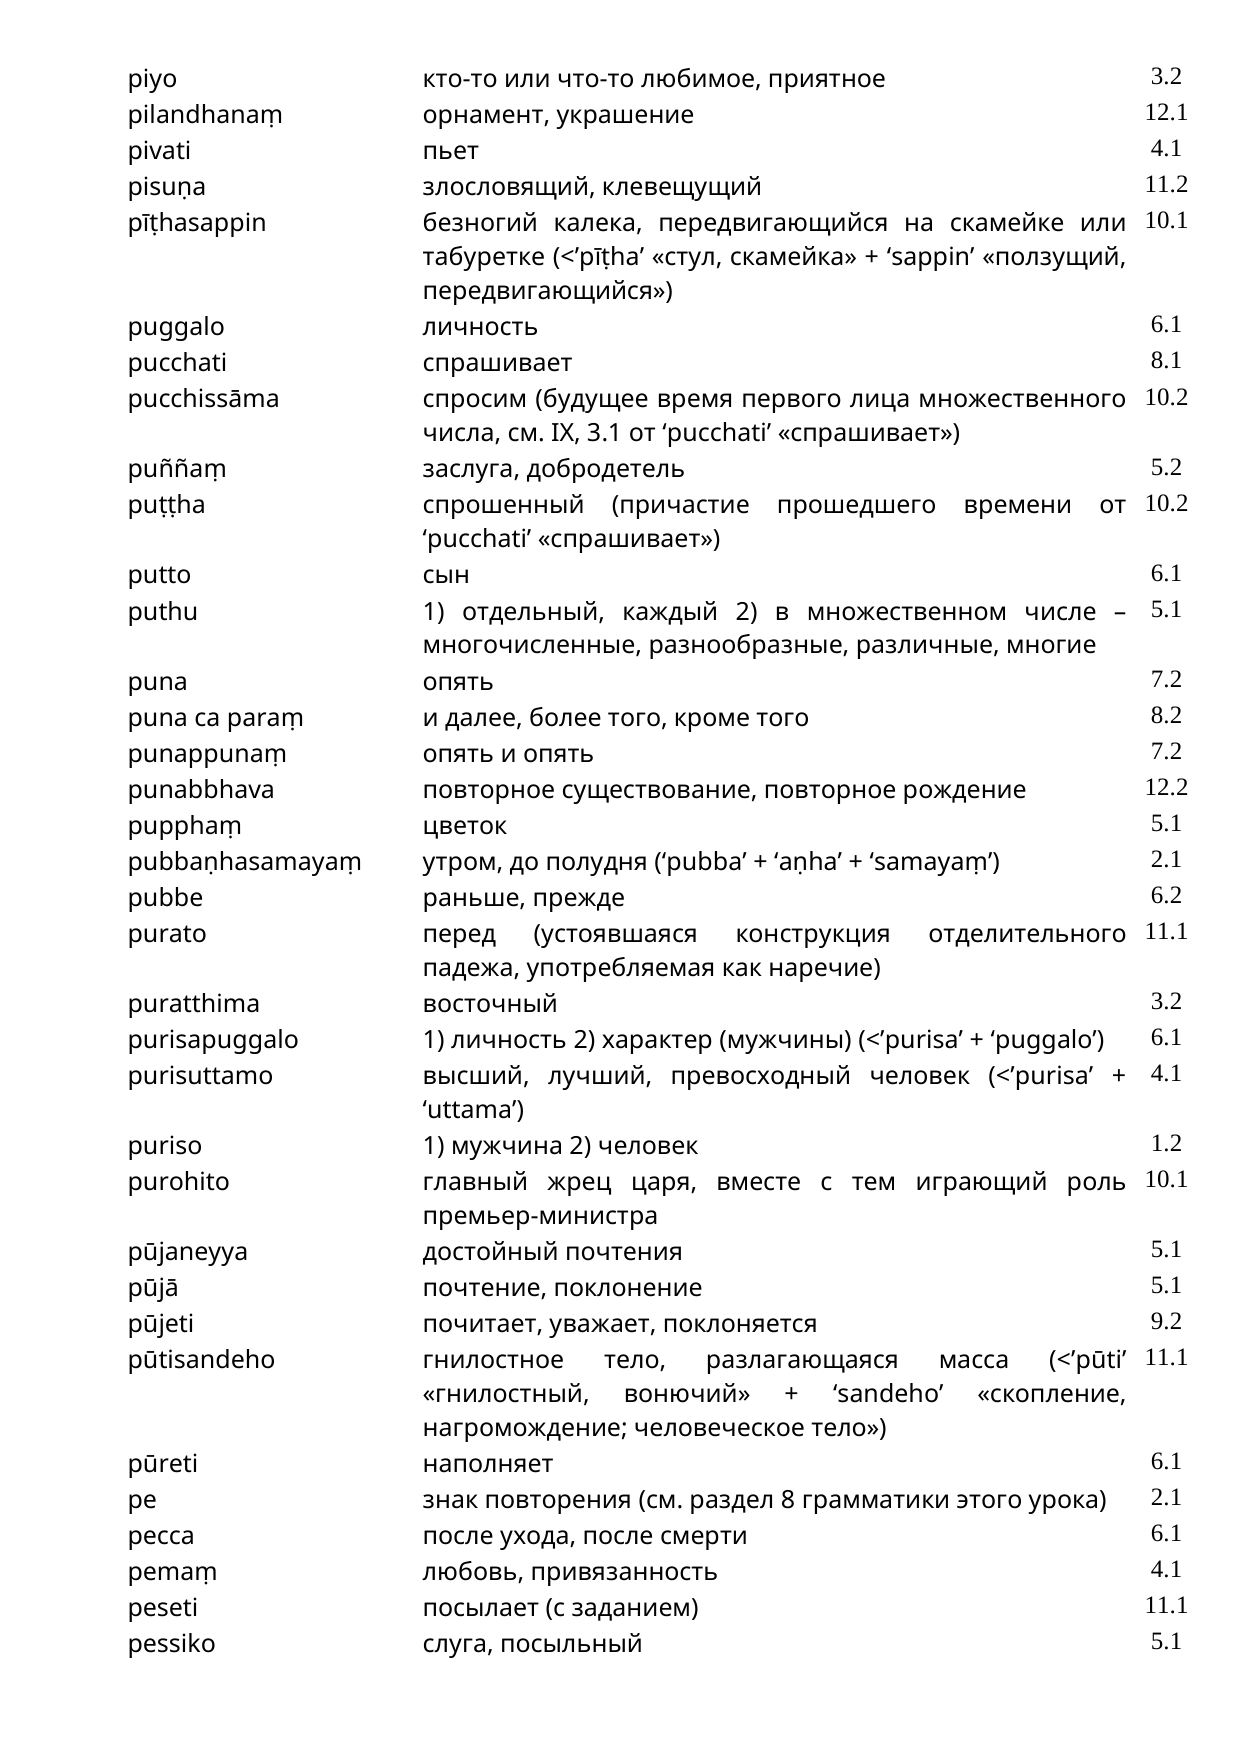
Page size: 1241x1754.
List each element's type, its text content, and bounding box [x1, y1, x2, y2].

table_cell putto [125, 555, 420, 591]
table_cell 7.2 [1129, 661, 1203, 697]
table_cell pūjā [125, 1268, 420, 1304]
table_cell орнамент, украшение [420, 95, 1129, 131]
table_cell puriso [125, 1126, 420, 1162]
table_cell pupphaṃ [125, 806, 420, 842]
table_cell 12.2 [1129, 770, 1203, 806]
table_cell 1) мужчина 2) человек [420, 1126, 1129, 1162]
table_cell 12.1 [1129, 95, 1203, 131]
table_cell цветок [420, 806, 1129, 842]
table_cell 10.1 [1129, 1162, 1203, 1232]
table_cell спросим (будущее время первого лица множественного числа, см. IX, 3.1 от ‘pucchati’ «спрашивает») [420, 379, 1129, 449]
table_cell раньше, прежде [420, 878, 1129, 914]
table_cell 10.2 [1129, 485, 1203, 555]
table_cell pivati [125, 131, 420, 167]
table_cell слуга, посыльный [420, 1624, 1129, 1660]
table_cell 5.2 [1129, 449, 1203, 485]
table_cell злословящий, клевещущий [420, 167, 1129, 203]
table_cell 6.2 [1129, 878, 1203, 914]
table_cell спрашивает [420, 343, 1129, 379]
table_cell 5.1 [1129, 1268, 1203, 1304]
table_cell purato [125, 914, 420, 984]
table_cell опять [420, 661, 1129, 697]
table_cell pisuṇa [125, 167, 420, 203]
table_cell спрошенный (причастие прошедшего времени от ‘pucchati’ «спрашивает») [420, 485, 1129, 555]
table_cell pūjeti [125, 1304, 420, 1340]
table_cell 4.1 [1129, 1552, 1203, 1588]
table_cell посылает (с заданием) [420, 1588, 1129, 1624]
table_cell 11.1 [1129, 1340, 1203, 1444]
table_cell 10.1 [1129, 203, 1203, 307]
table_cell восточный [420, 984, 1129, 1020]
table_cell 2.1 [1129, 842, 1203, 878]
table_cell 8.2 [1129, 698, 1203, 733]
table_cell purisapuggalo [125, 1020, 420, 1056]
table_cell 6.1 [1129, 1020, 1203, 1056]
table_cell puna [125, 661, 420, 697]
table_cell сын [420, 555, 1129, 591]
table_cell puthu [125, 591, 420, 661]
table_cell pubbe [125, 878, 420, 914]
table_cell puṭṭha [125, 485, 420, 555]
table_cell пьет [420, 131, 1129, 167]
table_cell puratthima [125, 984, 420, 1020]
table_cell 1) личность 2) характер (мужчины) (<’purisa’ + ‘puggalo’) [420, 1020, 1129, 1056]
table_cell punappunaṃ [125, 734, 420, 769]
table_cell 5.1 [1129, 806, 1203, 842]
table_cell 5.1 [1129, 591, 1203, 661]
table_cell кто-то или что-то любимое, приятное [420, 59, 1129, 95]
table_cell 1) отдельный, каждый 2) в множественном числе – многочисленные, разнообразные, различные, многие [420, 591, 1129, 661]
table_cell puññaṃ [125, 449, 420, 485]
table_cell повторное существование, повторное рождение [420, 770, 1129, 806]
table_cell заслуга, добродетель [420, 449, 1129, 485]
table_cell любовь, привязанность [420, 1552, 1129, 1588]
table_cell безногий калека, передвигающийся на скамейке или табуретке (<’pīṭha’ «стул, скамейка» + ‘sappin’ «ползущий, передвигающийся») [420, 203, 1129, 307]
table_cell и далее, более того, кроме того [420, 698, 1129, 733]
table_cell 3.2 [1129, 59, 1203, 95]
table_cell 9.2 [1129, 1304, 1203, 1340]
table_cell 11.2 [1129, 167, 1203, 203]
table_cell 3.2 [1129, 984, 1203, 1020]
table_cell punabbhava [125, 770, 420, 806]
table_cell 4.1 [1129, 1056, 1203, 1126]
table_cell piyo [125, 59, 420, 95]
table_cell puna ca paraṃ [125, 698, 420, 733]
table_cell pecca [125, 1516, 420, 1552]
table_cell 6.1 [1129, 555, 1203, 591]
table_cell pubbaṇhasamayaṃ [125, 842, 420, 878]
table_cell peseti [125, 1588, 420, 1624]
table_cell 6.1 [1129, 1516, 1203, 1552]
table_cell утром, до полудня (‘pubba’ + ‘aṇha’ + ‘samayaṃ’) [420, 842, 1129, 878]
table_cell 7.2 [1129, 734, 1203, 769]
table_cell 1.2 [1129, 1126, 1203, 1162]
table_cell гнилостное тело, разлагающаяся масса (<’pūti’ «гнилостный, вонючий» + ‘sandeho’ «скопление, нагромождение; человеческое тело») [420, 1340, 1129, 1444]
table_cell pe [125, 1480, 420, 1516]
table_cell 8.1 [1129, 343, 1203, 379]
table_cell pucchissāma [125, 379, 420, 449]
table_cell 6.1 [1129, 1444, 1203, 1480]
table_cell pucchati [125, 343, 420, 379]
table_cell главный жрец царя, вместе с тем играющий роль премьер-министра [420, 1162, 1129, 1232]
table_cell pessiko [125, 1624, 420, 1660]
table_cell pūtisandeho [125, 1340, 420, 1444]
table_cell почтение, поклонение [420, 1268, 1129, 1304]
table_cell purisuttamo [125, 1056, 420, 1126]
table_cell наполняет [420, 1444, 1129, 1480]
table_cell достойный почтения [420, 1232, 1129, 1268]
table_cell 2.1 [1129, 1480, 1203, 1516]
table_cell 11.1 [1129, 914, 1203, 984]
table_cell purohito [125, 1162, 420, 1232]
table_cell опять и опять [420, 734, 1129, 769]
table_cell pemaṃ [125, 1552, 420, 1588]
table_cell 5.1 [1129, 1232, 1203, 1268]
table_cell 6.1 [1129, 307, 1203, 343]
table_cell 4.1 [1129, 131, 1203, 167]
table_cell 10.2 [1129, 379, 1203, 449]
table_cell высший, лучший, превосходный человек (<’purisa’ + ‘uttama’) [420, 1056, 1129, 1126]
table_cell 11.1 [1129, 1588, 1203, 1624]
table_cell 5.1 [1129, 1624, 1203, 1660]
table_cell личность [420, 307, 1129, 343]
table_cell после ухода, после смерти [420, 1516, 1129, 1552]
table_cell почитает, уважает, поклоняется [420, 1304, 1129, 1340]
table_cell pūreti [125, 1444, 420, 1480]
table_cell перед (устоявшаяся конструкция отделительного падежа, употребляемая как наречие) [420, 914, 1129, 984]
table_cell pūjaneyya [125, 1232, 420, 1268]
table_cell pilandhanaṃ [125, 95, 420, 131]
table_cell pīṭhasappin [125, 203, 420, 307]
table_cell знак повторения (см. раздел 8 грамматики этого урока) [420, 1480, 1129, 1516]
table_cell puggalo [125, 307, 420, 343]
